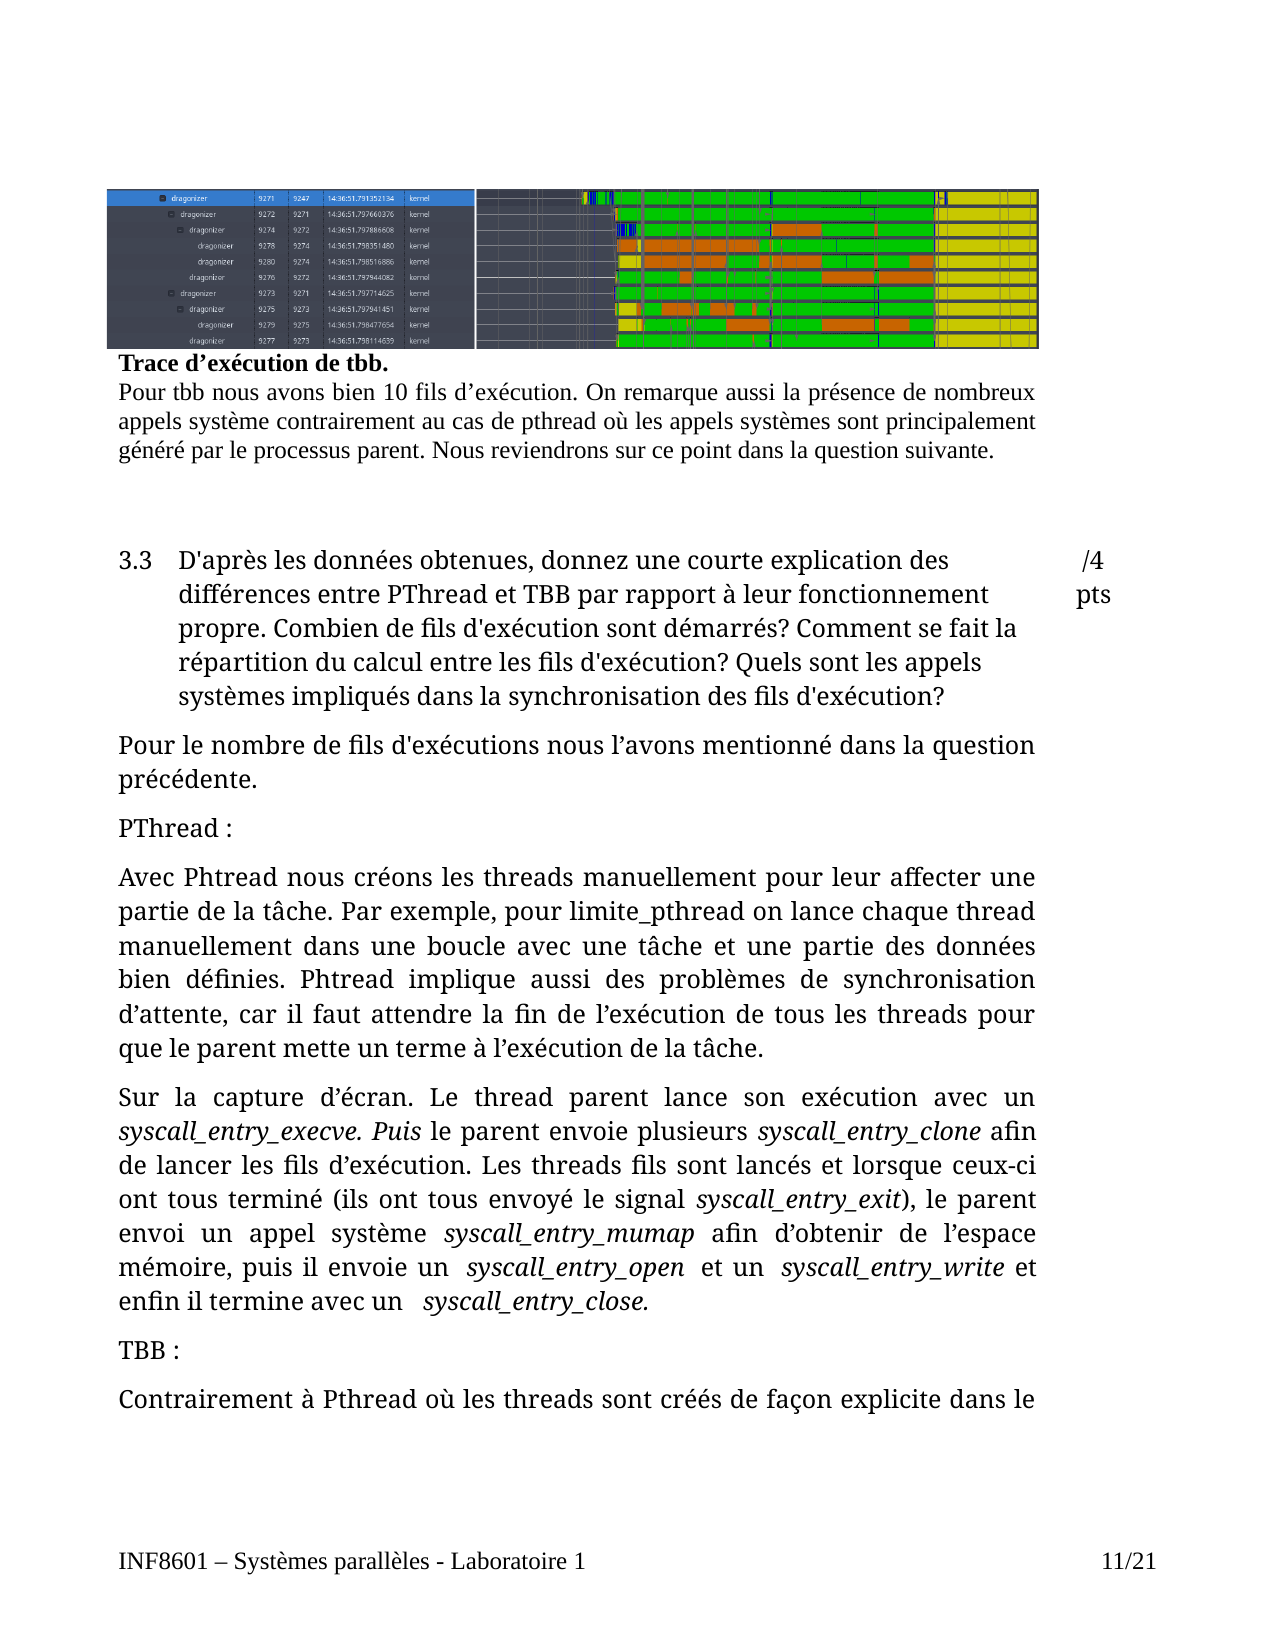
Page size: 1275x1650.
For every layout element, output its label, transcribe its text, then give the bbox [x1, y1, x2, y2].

table_cell [1048, 177, 1064, 527]
table_cell Trace d’exécution de tbb. Pour tbb nous avons bien 10 fils d’exécution. On remarque aussi la présence de nombreux appels système contrairement au cas de pthread où les appels systèmes sont principalement généré par le processus parent. Nous reviendrons sur ce point dans la question suivante. [107, 177, 1048, 527]
table_cell /4 pts [1065, 528, 1145, 1416]
picture [106, 189, 1039, 349]
table_cell [1048, 528, 1064, 1416]
table_cell D'après les données obtenues, donnez une courte explication des différences entre PThread et TBB par rapport à leur fonctionnement propre. Combien de fils d'exécution sont démarrés? Comment se fait la répartition du calcul entre les fils d'exécution? Quels sont les appels systèmes impliqués dans la synchronisation des fils d'exécution? Pour le nombre de fils d'exécutions nous l’avons mentionné dans la question précédente. PThread : Avec Phtread nous créons les threads manuellement pour leur affecter une partie de la tâche. Par exemple, pour limite_pthread on lance chaque thread manuellement dans une boucle avec une tâche et une partie des données bien définies. Phtread implique aussi des problèmes de synchronisation d’attente, car il faut attendre la fin de l’exécution de tous les threads pour que le parent mette un terme à l’exécution de la tâche. Sur la capture d’écran. Le thread parent lance son exécution avec un syscall_entry_execve. Puis le parent envoie plusieurs syscall_entry_clone afin de lancer les fils d’exécution. Les threads fils sont lancés et lorsque ceux-ci ont tous terminé (ils ont tous envoyé le signal syscall_entry_exit), le parent envoi un appel système syscall_entry_mumap afin d’obtenir de l’espace mémoire, puis il envoie un syscall_entry_open et un syscall_entry_write et enfin il termine avec un syscall_entry_close. TBB : Contrairement à Pthread où les threads sont créés de façon explicite dans le [107, 528, 1048, 1416]
table_cell [1065, 177, 1145, 527]
